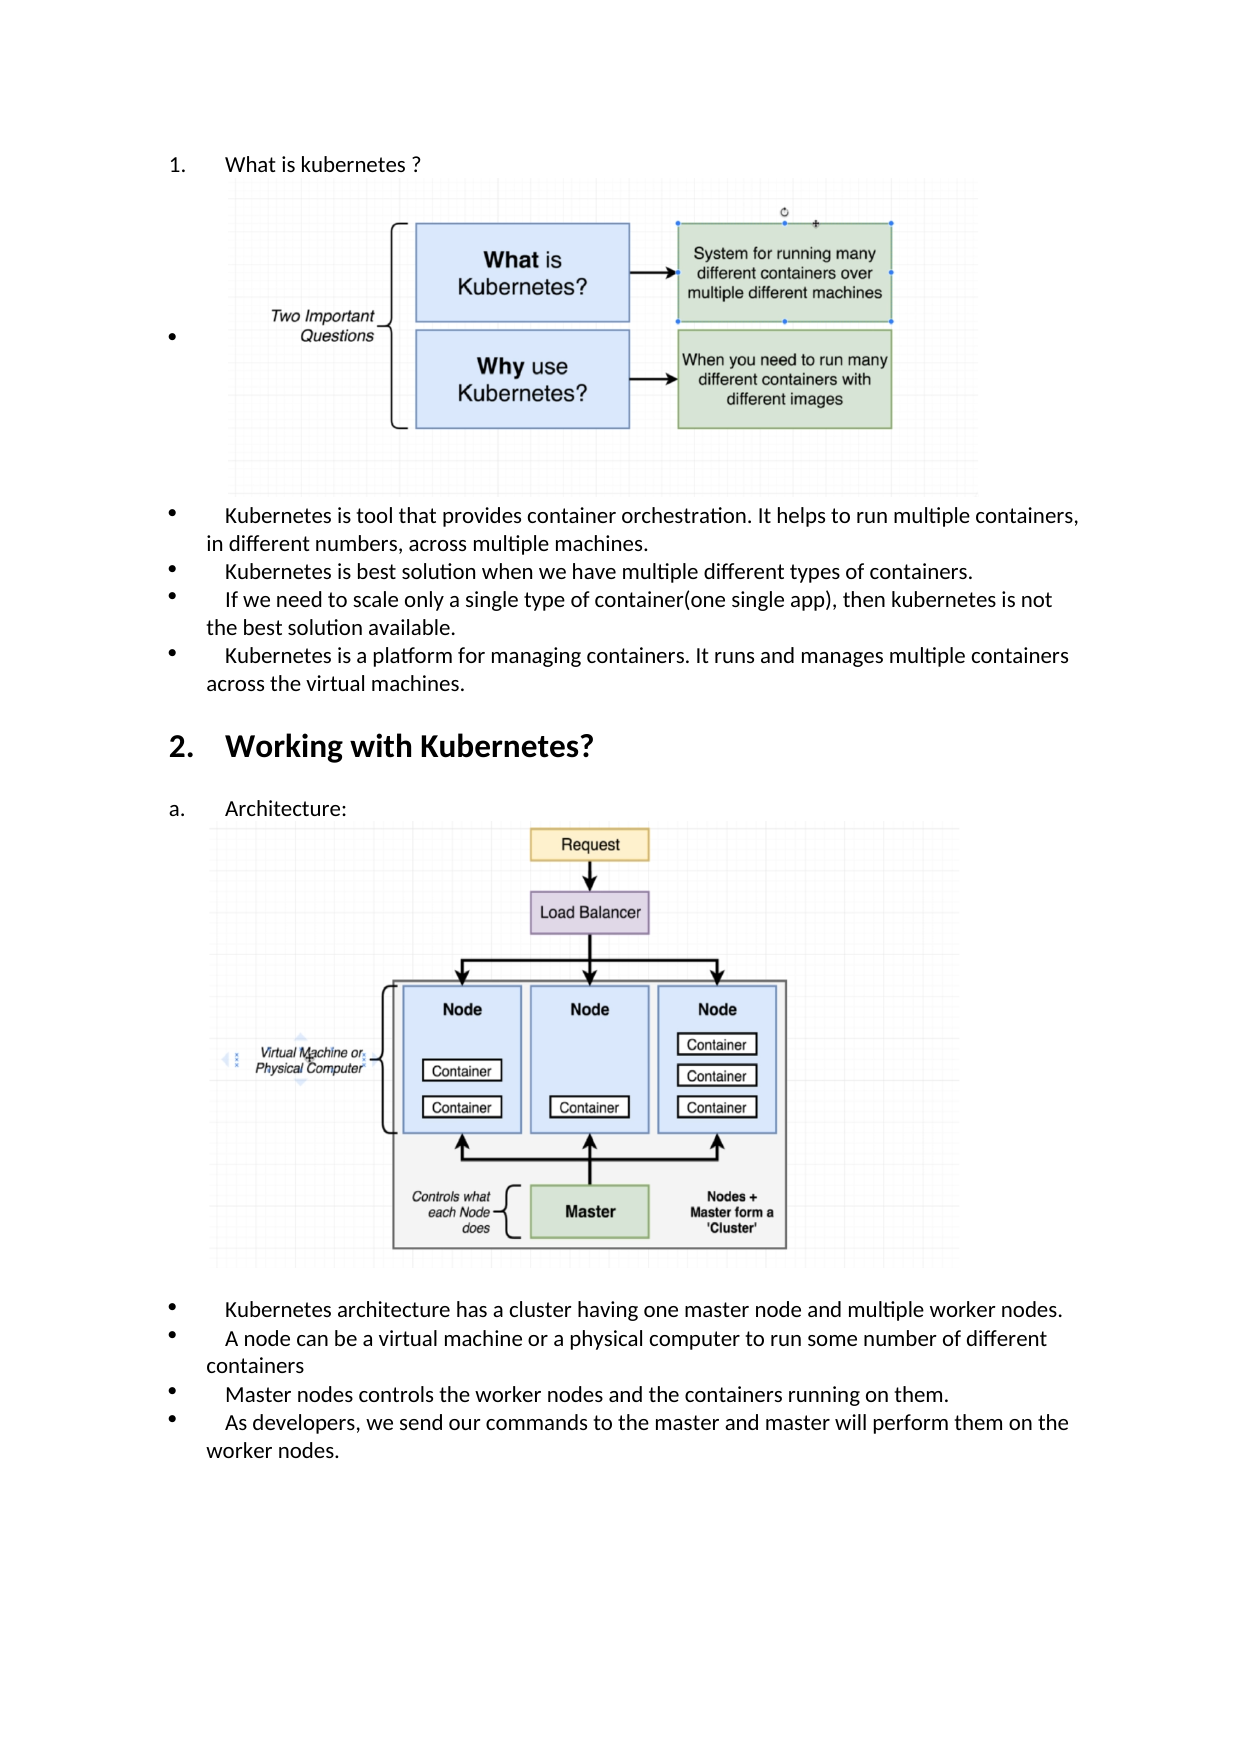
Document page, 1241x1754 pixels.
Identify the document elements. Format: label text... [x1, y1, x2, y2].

picture [228, 178, 979, 497]
list Architecture: [169, 794, 1090, 822]
list If we need to scale only a single type of container(one single app), then kubernetes is not the best solution available. [169, 585, 1090, 641]
list Working with Kubernetes? [169, 725, 1090, 766]
list Kubernetes is tool that provides container orchestration. It helps to run multiple containers, in different numbers, across multiple machines. [169, 501, 1090, 557]
list What is kubernetes ? [169, 150, 1090, 178]
list Kubernetes is a platform for managing containers. It runs and manages multiple containers across the virtual machines. [169, 641, 1090, 697]
list A node can be a virtual machine or a physical computer to run some number of different containers [169, 1324, 1090, 1380]
list Kubernetes is best solution when we have multiple different types of containers. [169, 557, 1090, 585]
picture [209, 821, 960, 1268]
list As developers, we send our commands to the master and master will perform them on the worker nodes. [169, 1408, 1090, 1464]
list Master nodes controls the worker nodes and the containers running on them. [169, 1380, 1090, 1408]
list Kubernetes architecture has a cluster having one master node and multiple worker nodes. [169, 1296, 1090, 1324]
